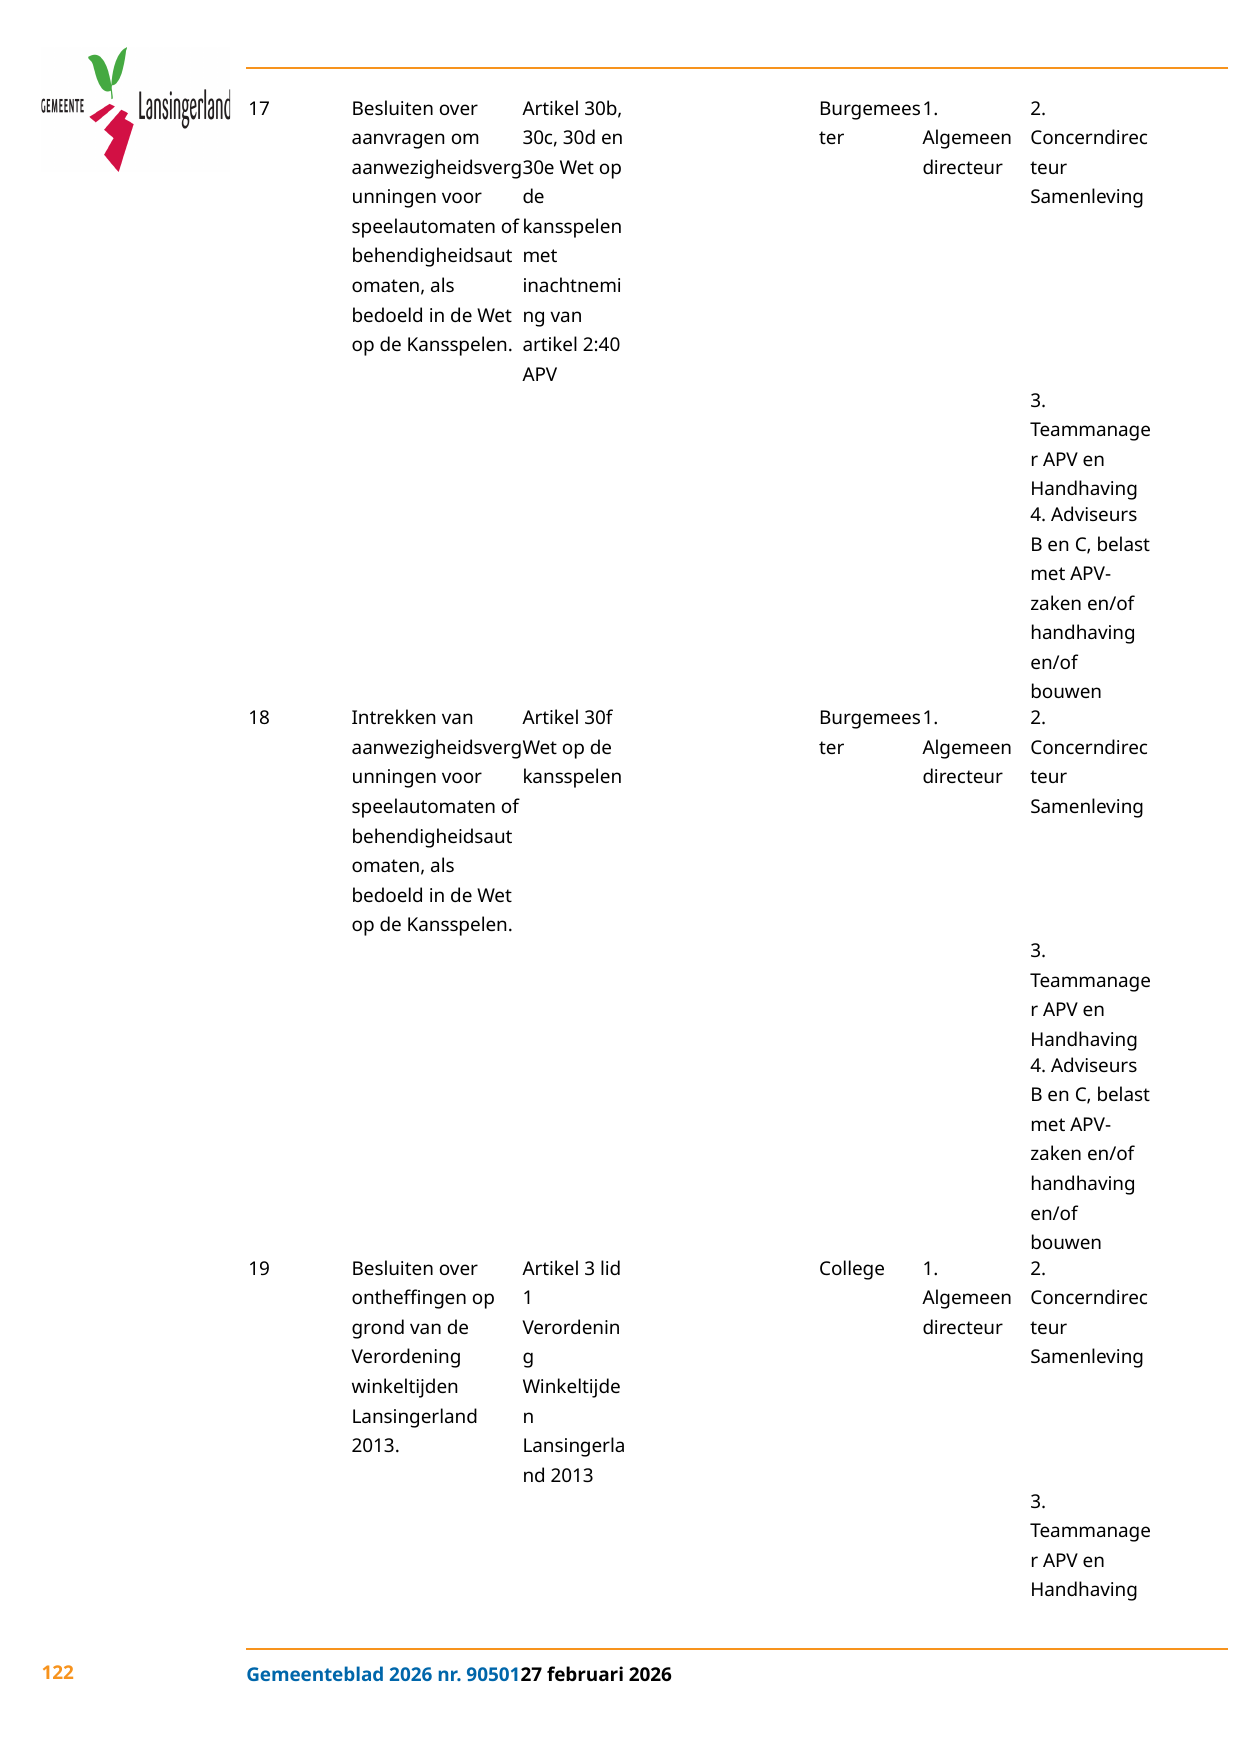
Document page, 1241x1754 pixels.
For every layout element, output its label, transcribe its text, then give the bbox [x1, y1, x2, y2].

table_cell [922, 1488, 1030, 1602]
table_cell Burgemeester [819, 705, 922, 937]
table_cell [819, 1052, 922, 1255]
table_cell [922, 501, 1030, 704]
table_cell [630, 1488, 819, 1602]
table_cell 2. Concerndirecteur Samenleving [1030, 1255, 1152, 1488]
table_cell [819, 501, 922, 704]
table_cell 1. Algemeen directeur [922, 705, 1030, 937]
picture [41, 47, 231, 172]
table_cell [922, 1052, 1030, 1255]
table_cell [630, 705, 819, 937]
table_cell [248, 1052, 351, 1255]
table_cell [522, 1488, 630, 1602]
table_cell Besluiten over ontheffingen op grond van de Verordening winkeltijden Lansingerland 2013. [351, 1255, 522, 1488]
table_cell [630, 387, 819, 501]
table_cell [522, 501, 630, 704]
table_cell 3. Teammanager APV en Handhaving [1030, 1488, 1152, 1602]
table_cell 1. Algemeen directeur [922, 1255, 1030, 1488]
table_cell 4. Adviseurs B en C, belast met APV-zaken en/of handhaving en/of bouwen [1030, 501, 1152, 704]
table_cell [819, 1488, 922, 1602]
table_cell [630, 95, 819, 387]
table_cell 19 [248, 1255, 351, 1488]
table_cell [922, 387, 1030, 501]
table_cell [351, 937, 522, 1052]
table_cell [522, 387, 630, 501]
table_cell [819, 387, 922, 501]
table_cell [630, 1255, 819, 1488]
table_cell [922, 937, 1030, 1052]
table_cell [248, 1488, 351, 1602]
table_cell [248, 937, 351, 1052]
table_cell [351, 1052, 522, 1255]
table_cell [819, 937, 922, 1052]
table_cell College [819, 1255, 922, 1488]
table_cell [522, 937, 630, 1052]
table_cell 2. Concerndirecteur Samenleving [1030, 705, 1152, 937]
table_cell [630, 1052, 819, 1255]
table_cell 2. Concerndirecteur Samenleving [1030, 95, 1152, 387]
table_cell Artikel 3 lid 1 Verordening Winkeltijden Lansingerland 2013 [522, 1255, 630, 1488]
table_cell Artikel 30b, 30c, 30d en 30e Wet op de kansspelen met inachtneming van artikel 2:40 APV [522, 95, 630, 387]
table_cell 3. Teammanager APV en Handhaving [1030, 937, 1152, 1052]
table_cell [248, 387, 351, 501]
table_cell 3. Teammanager APV en Handhaving [1030, 387, 1152, 501]
table_cell Burgemeester [819, 95, 922, 387]
table_cell [351, 501, 522, 704]
table_cell [351, 387, 522, 501]
table_cell [630, 937, 819, 1052]
table_cell Artikel 30f Wet op de kansspelen [522, 705, 630, 937]
table_cell Besluiten over aanvragen om aanwezigheidsvergunningen voor speelautomaten of behendigheidsautomaten, als bedoeld in de Wet op de Kansspelen. [351, 95, 522, 387]
table_cell Intrekken van aanwezigheidsvergunningen voor speelautomaten of behendigheidsautomaten, als bedoeld in de Wet op de Kansspelen. [351, 705, 522, 937]
table_cell 4. Adviseurs B en C, belast met APV-zaken en/of handhaving en/of bouwen [1030, 1052, 1152, 1255]
table_cell 17 [248, 95, 351, 387]
table_cell [351, 1488, 522, 1602]
table_cell [630, 501, 819, 704]
table_cell 1. Algemeen directeur [922, 95, 1030, 387]
table_cell 18 [248, 705, 351, 937]
table_cell [248, 501, 351, 704]
table_cell [522, 1052, 630, 1255]
